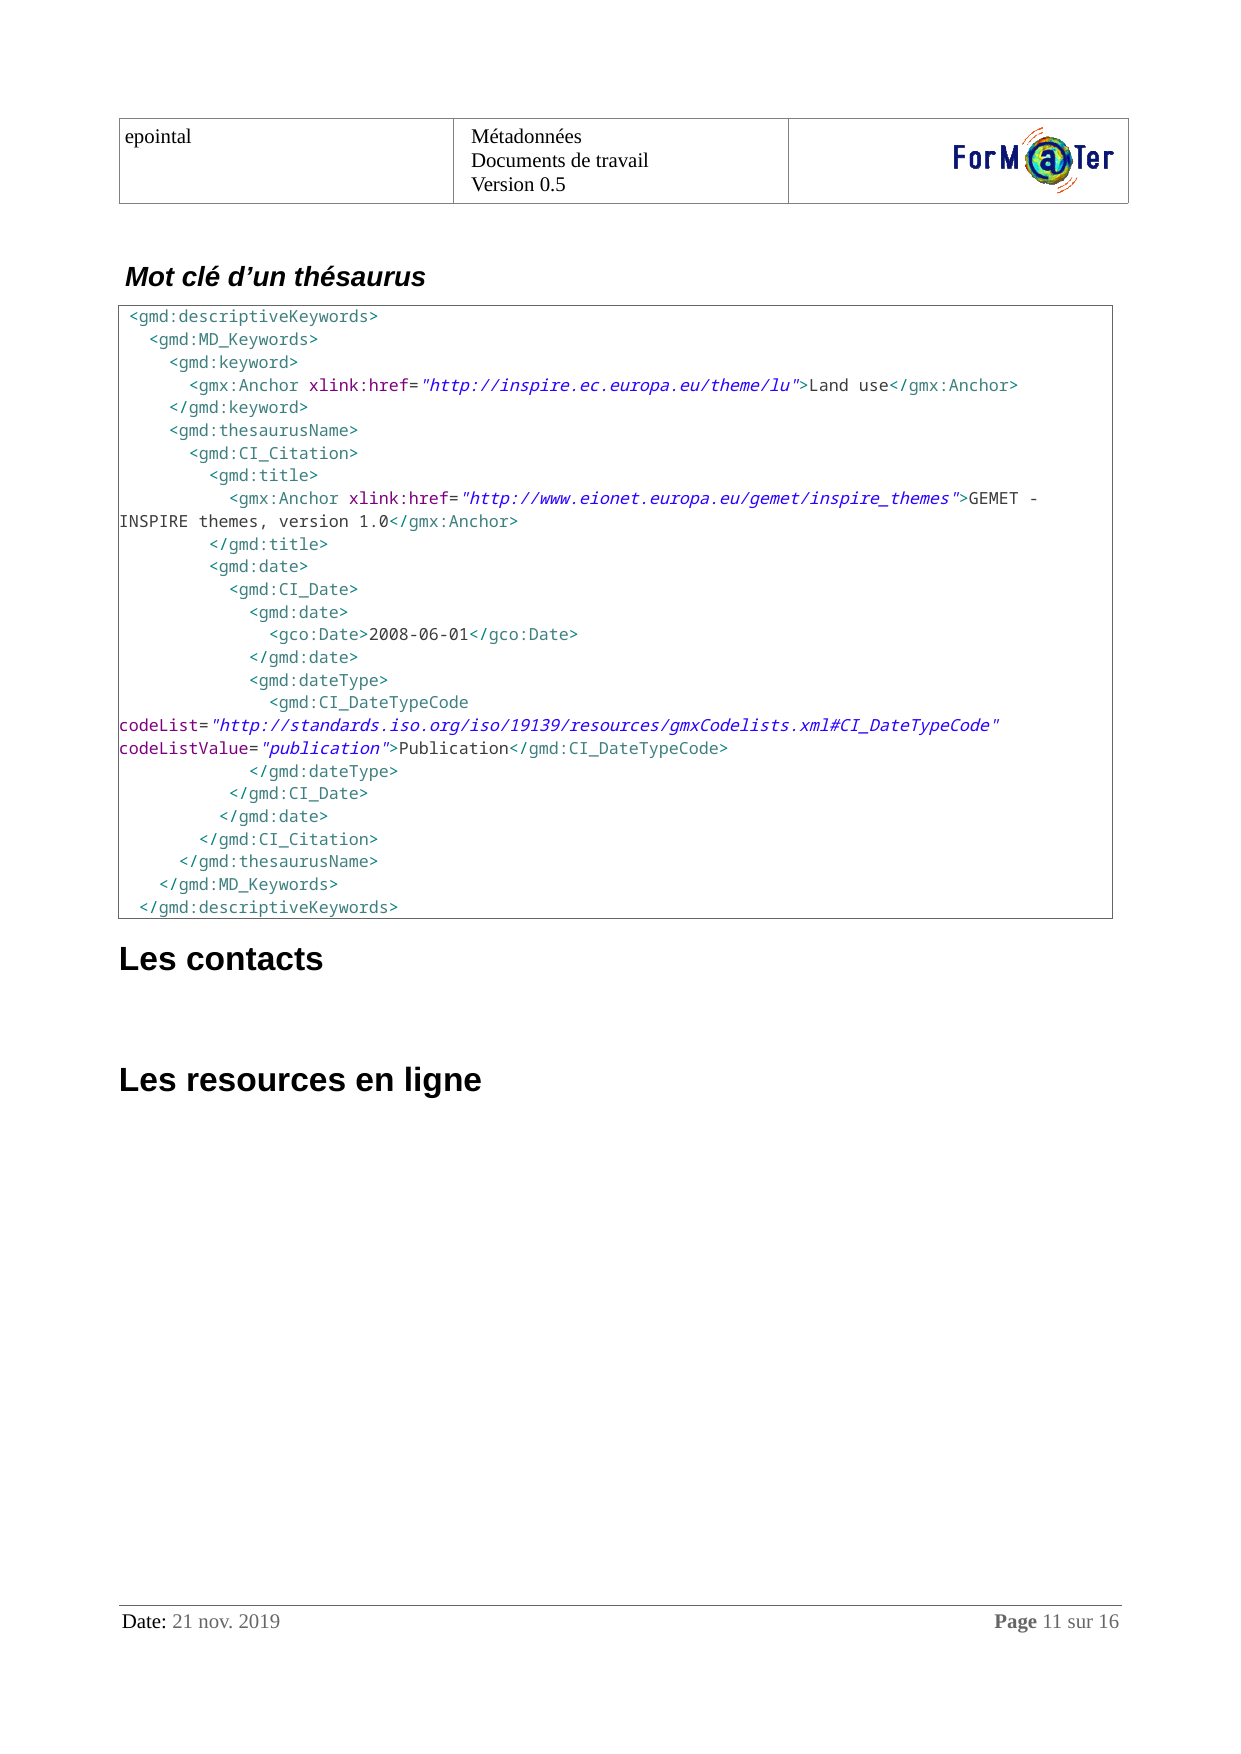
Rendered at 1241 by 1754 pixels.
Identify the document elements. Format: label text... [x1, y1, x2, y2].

subtitle Mot clé d’un thésaurus [125, 261, 1122, 293]
subtitle Les resources en ligne [119, 1060, 1122, 1099]
subtitle Les contacts [119, 939, 1122, 978]
picture [944, 123, 1123, 197]
